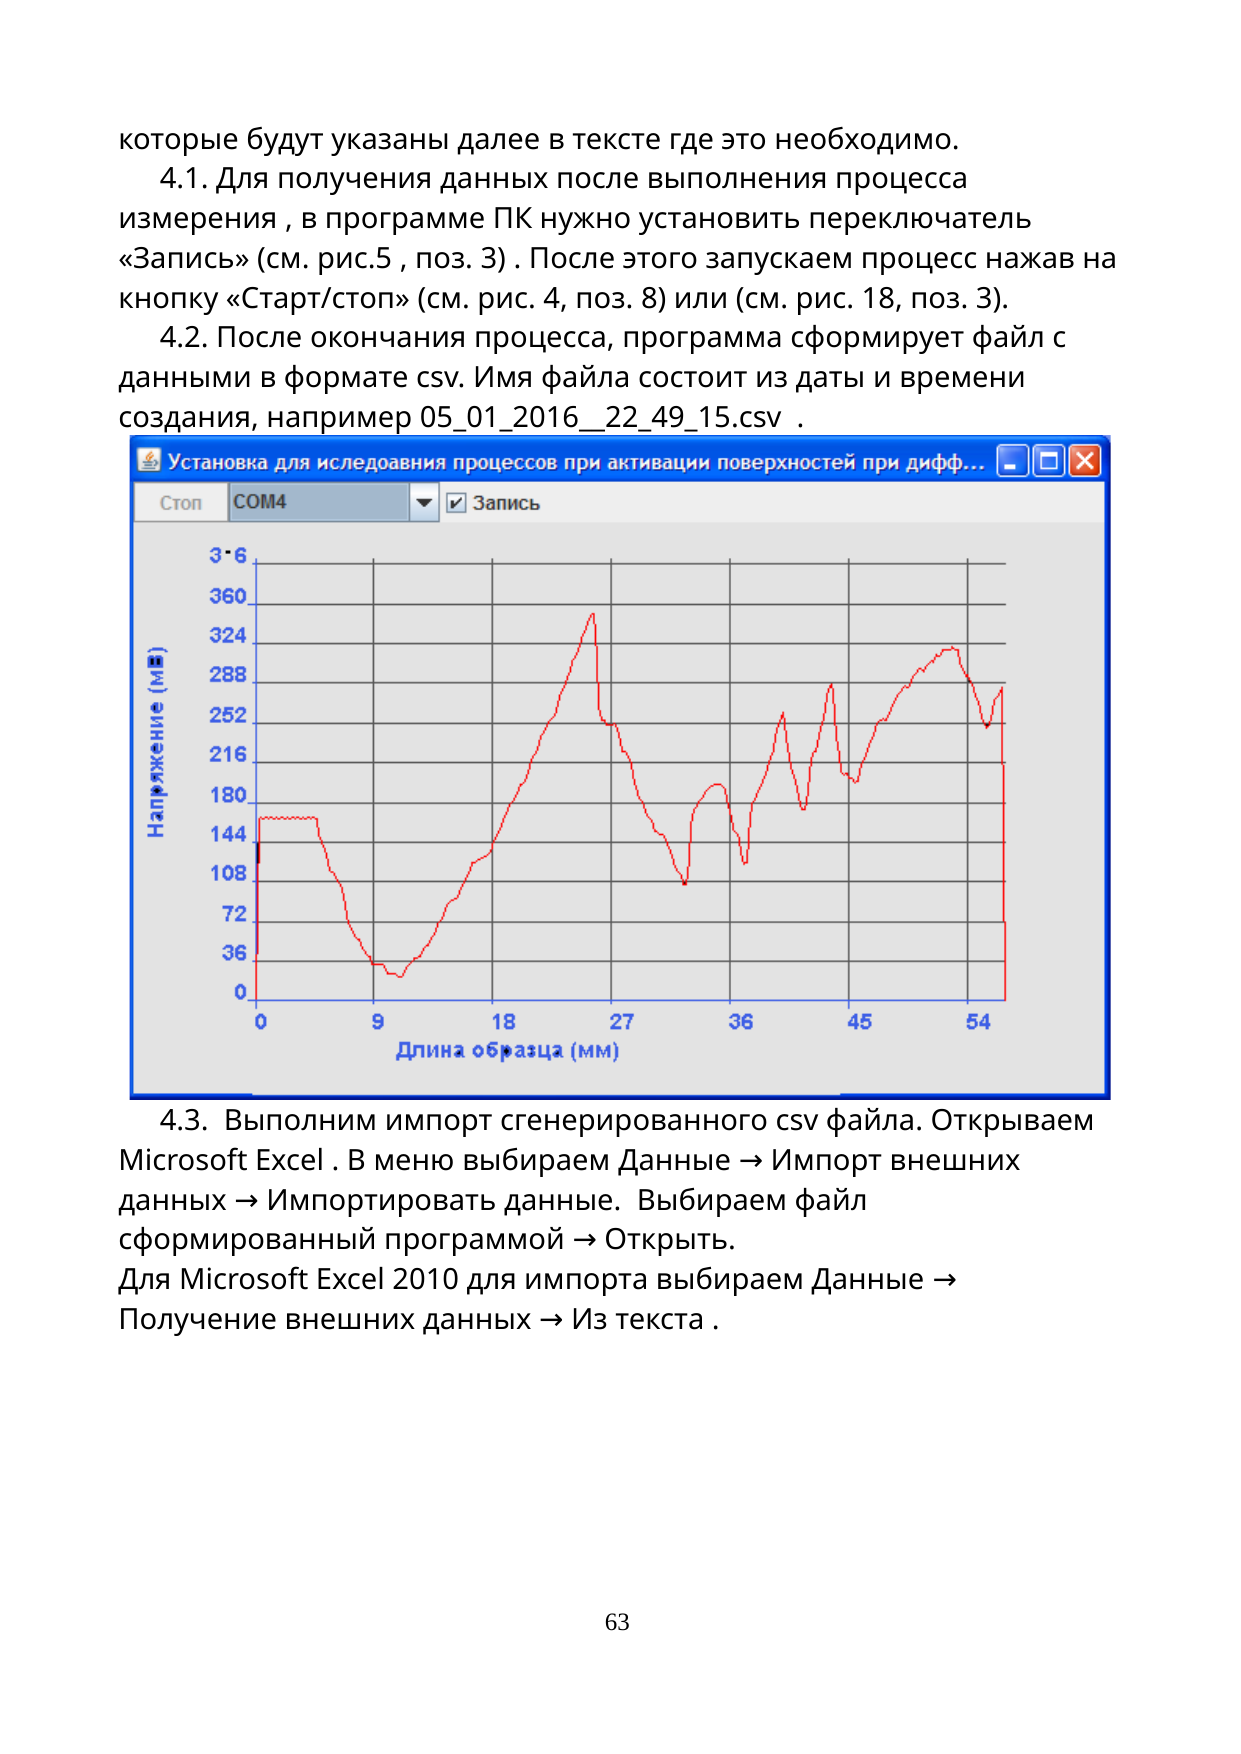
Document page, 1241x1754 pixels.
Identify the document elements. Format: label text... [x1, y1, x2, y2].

picture [129, 435, 1111, 1100]
text 4.3. Выполним импорт сгенерированного csv файла. Открываем Microsoft Excel . В меню выбираем Данные → Импорт внешних данных → Импортировать данные. Выбираем файл сформированный программой → Открыть. [118, 1100, 1122, 1258]
text 4.1. Для получения данных после выполнения процесса измерения , в программе ПК нужно установить переключатель «Запись» (см. рис.5 , поз. 3) . После этого запускаем процесс нажав на кнопку «Старт/стоп» (см. рис. 4, поз. 8) или (см. рис. 18, поз. 3). [118, 158, 1122, 317]
text 4.2. После окончания процесса, программа сформирует файл с данными в формате csv. Имя файла состоит из даты и времени создания, например 05_01_2016__22_49_15.csv . [118, 317, 1122, 436]
text Для Microsoft Excel 2010 для импорта выбираем Данные → Получение внешних данных → Из текста . [118, 1258, 1122, 1338]
text которые будут указаны далее в тексте где это необходимо. [118, 118, 1122, 158]
